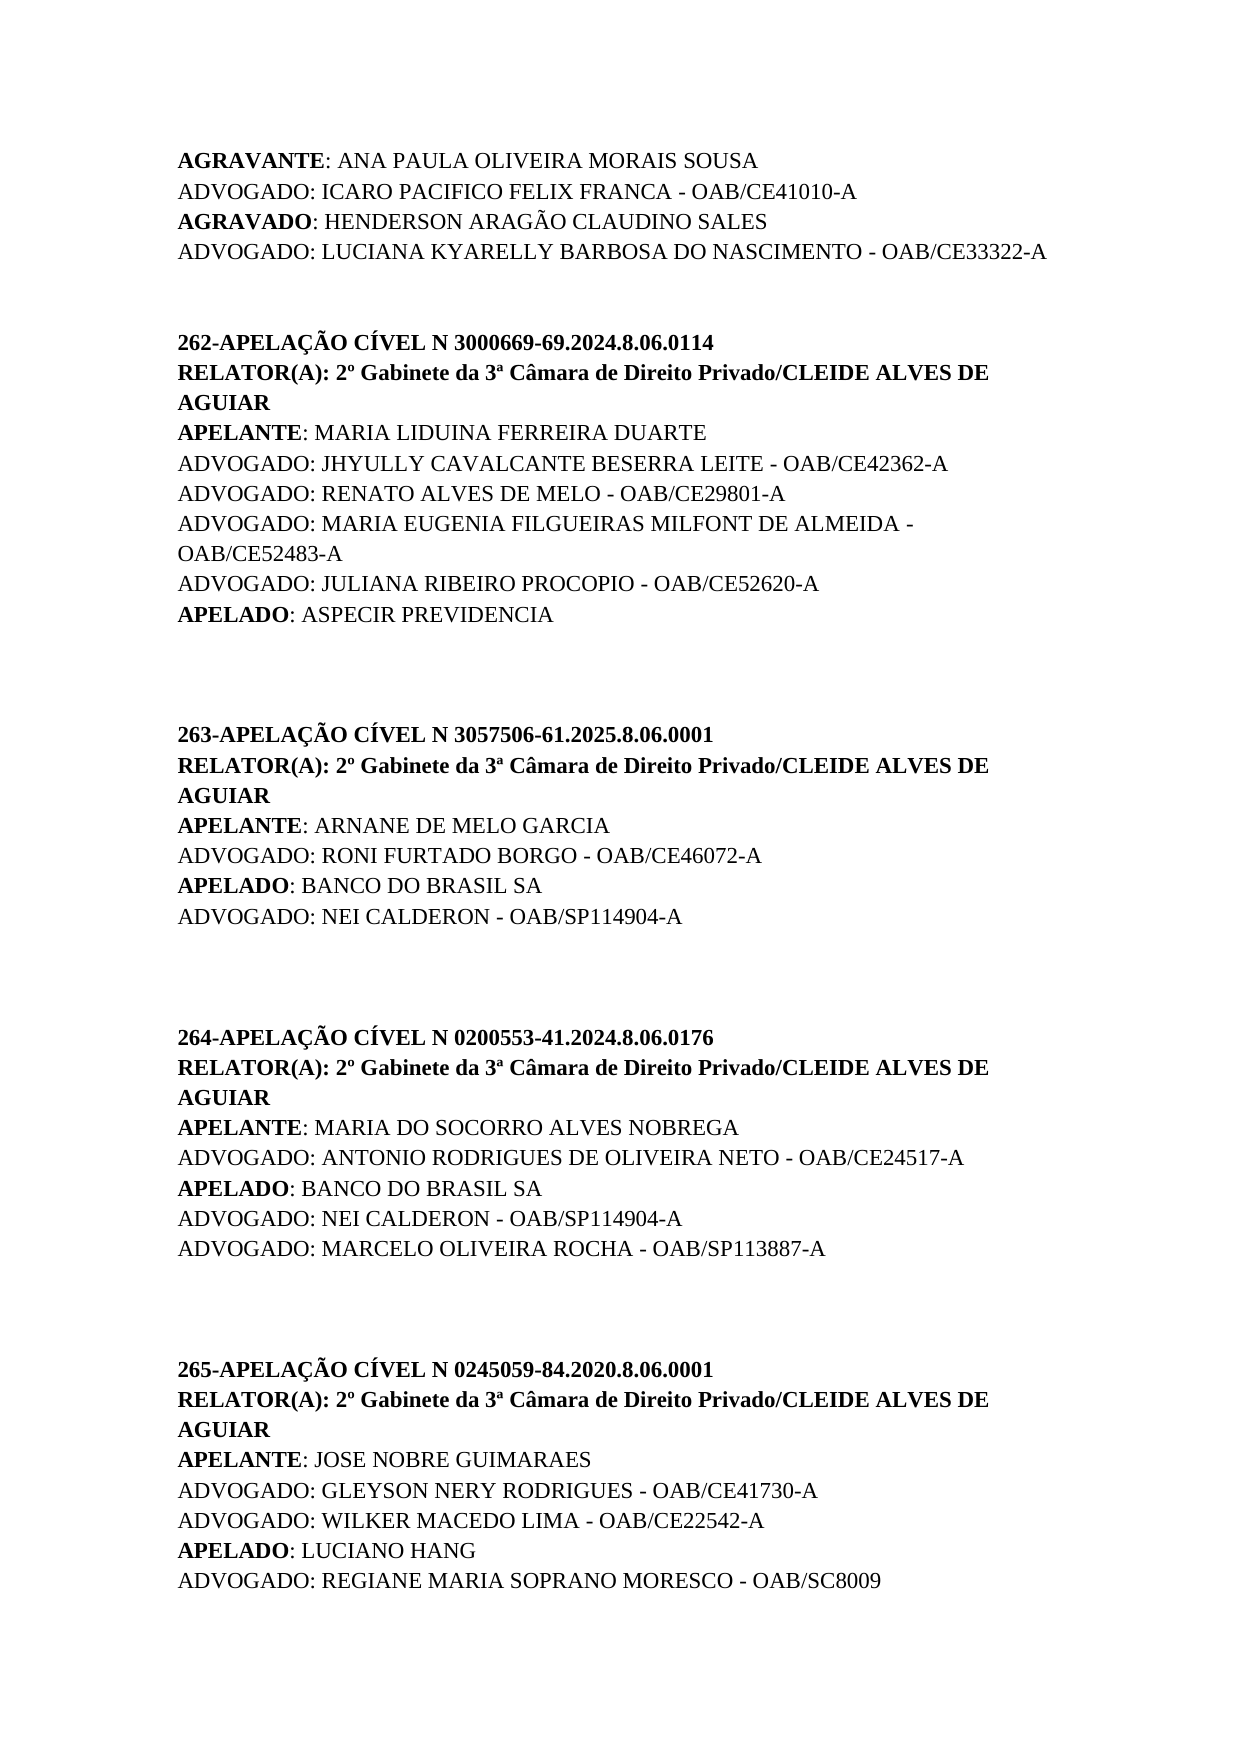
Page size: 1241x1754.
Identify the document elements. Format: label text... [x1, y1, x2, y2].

text AGRAVANTE: ANA PAULA OLIVEIRA MORAIS SOUSA ADVOGADO: ICARO PACIFICO FELIX FRANCA - OAB/CE41010-A AGRAVADO: HENDERSON ARAGÃO CLAUDINO SALES ADVOGADO: LUCIANA KYARELLY BARBOSA DO NASCIMENTO - OAB/CE33322-A 262-APELAÇÃO CÍVEL N 3000669-69.2024.8.06.0114 RELATOR(A): 2º Gabinete da 3ª Câmara de Direito Privado/CLEIDE ALVES DE AGUIAR APELANTE: MARIA LIDUINA FERREIRA DUARTE ADVOGADO: JHYULLY CAVALCANTE BESERRA LEITE - OAB/CE42362-A ADVOGADO: RENATO ALVES DE MELO - OAB/CE29801-A ADVOGADO: MARIA EUGENIA FILGUEIRAS MILFONT DE ALMEIDA - OAB/CE52483-A ADVOGADO: JULIANA RIBEIRO PROCOPIO - OAB/CE52620-A APELADO: ASPECIR PREVIDENCIA 263-APELAÇÃO CÍVEL N 3057506-61.2025.8.06.0001 RELATOR(A): 2º Gabinete da 3ª Câmara de Direito Privado/CLEIDE ALVES DE AGUIAR APELANTE: ARNANE DE MELO GARCIA ADVOGADO: RONI FURTADO BORGO - OAB/CE46072-A APELADO: BANCO DO BRASIL SA ADVOGADO: NEI CALDERON - OAB/SP114904-A 264-APELAÇÃO CÍVEL N 0200553-41.2024.8.06.0176 RELATOR(A): 2º Gabinete da 3ª Câmara de Direito Privado/CLEIDE ALVES DE AGUIAR APELANTE: MARIA DO SOCORRO ALVES NOBREGA ADVOGADO: ANTONIO RODRIGUES DE OLIVEIRA NETO - OAB/CE24517-A APELADO: BANCO DO BRASIL SA ADVOGADO: NEI CALDERON - OAB/SP114904-A ADVOGADO: MARCELO OLIVEIRA ROCHA - OAB/SP113887-A 265-APELAÇÃO CÍVEL N 0245059-84.2020.8.06.0001 RELATOR(A): 2º Gabinete da 3ª Câmara de Direito Privado/CLEIDE ALVES DE AGUIAR APELANTE: JOSE NOBRE GUIMARAES ADVOGADO: GLEYSON NERY RODRIGUES - OAB/CE41730-A ADVOGADO: WILKER MACEDO LIMA - OAB/CE22542-A APELADO: LUCIANO HANG ADVOGADO: REGIANE MARIA SOPRANO MORESCO - OAB/SC8009 [177, 148, 1063, 1594]
